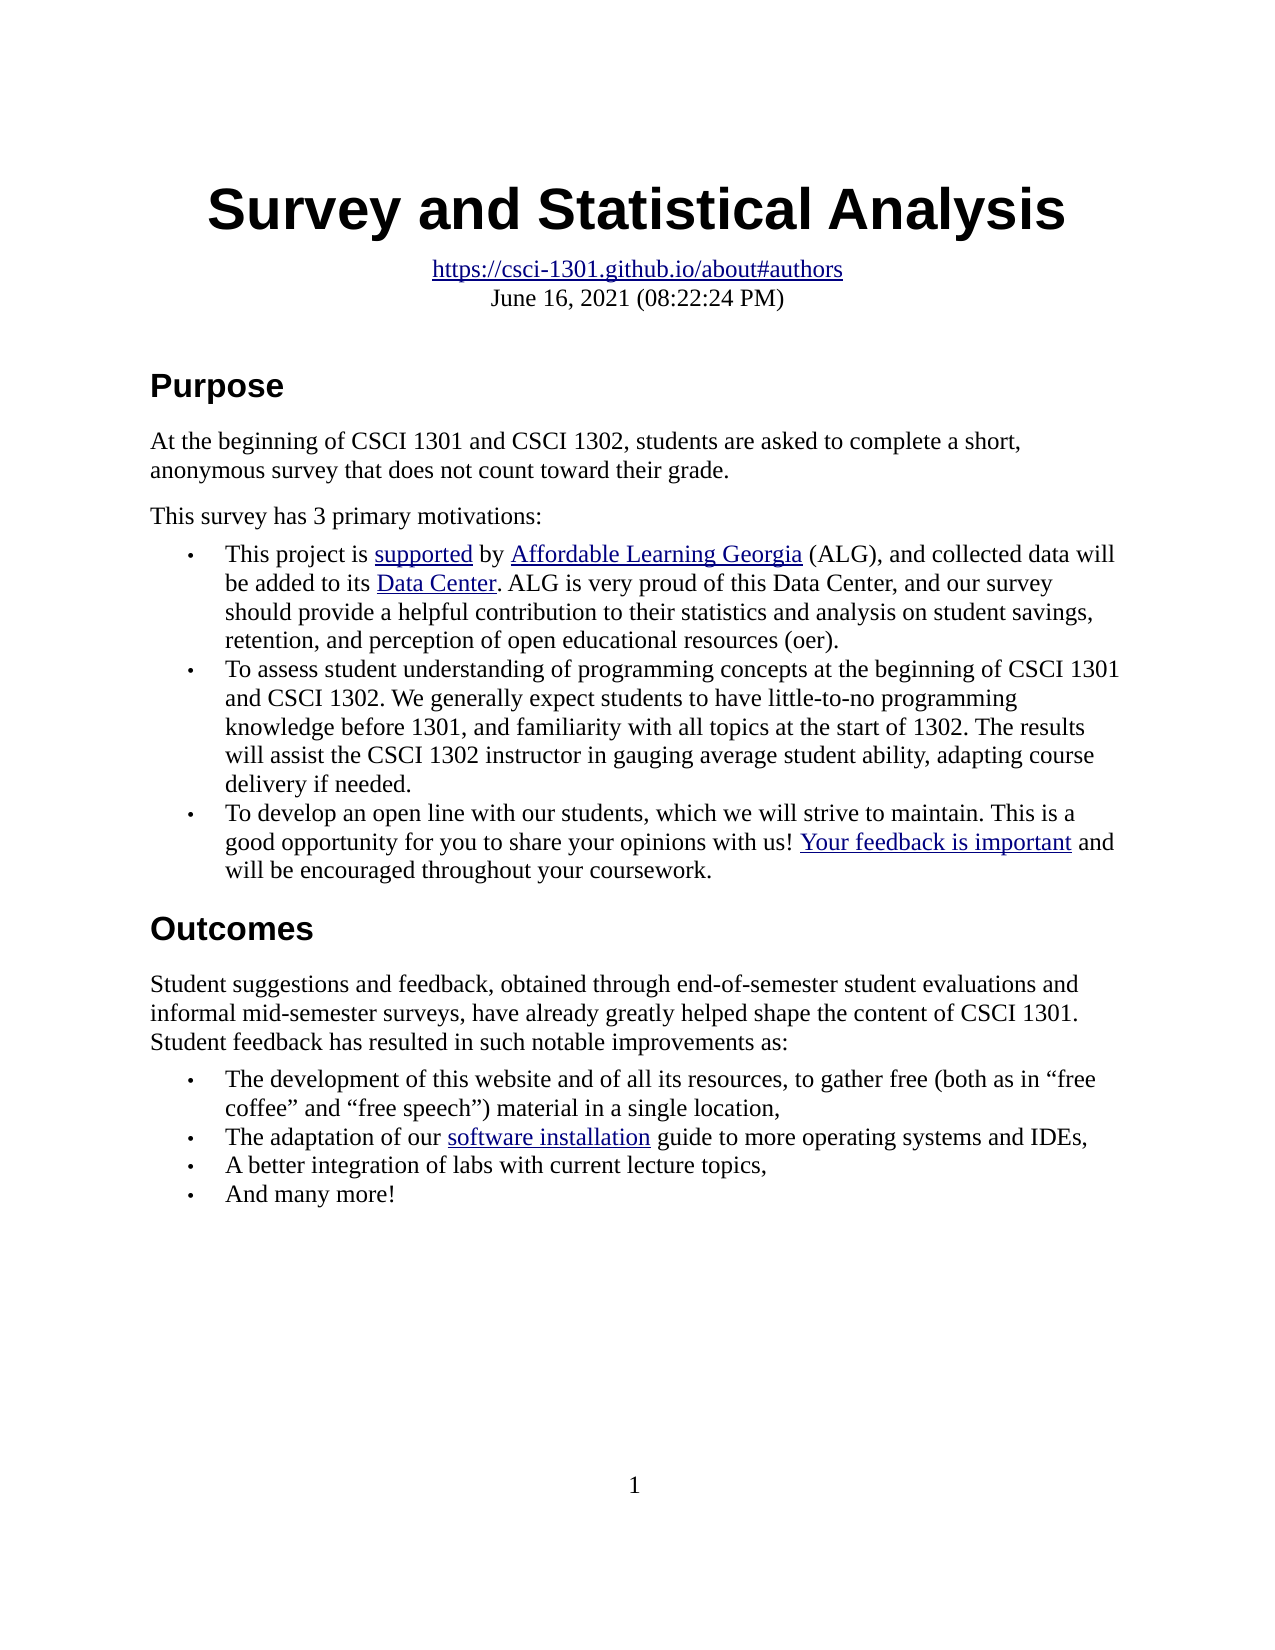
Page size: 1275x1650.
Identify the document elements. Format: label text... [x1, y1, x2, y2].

title Survey and Statistical Analysis [150, 175, 1125, 242]
text Student suggestions and feedback, obtained through end-of-semester student evaluations and informal mid-semester surveys, have already greatly helped shape the content of CSCI 1301. Student feedback has resulted in such notable improvements as: [150, 969, 1125, 1055]
text https://csci-1301.github.io/about#authors [150, 254, 1125, 283]
text This survey has 3 primary motivations: [150, 501, 1125, 530]
text At the beginning of CSCI 1301 and CSCI 1302, students are asked to complete a short, anonymous survey that does not count toward their grade. [150, 426, 1125, 483]
list And many more! [187, 1179, 1125, 1208]
subtitle Purpose [150, 366, 1125, 404]
list To assess student understanding of programming concepts at the beginning of CSCI 1301 and CSCI 1302. We generally expect students to have little-to-no programming knowledge before 1301, and familiarity with all topics at the start of 1302. The results will assist the CSCI 1302 instructor in gauging average student ability, adapting course delivery if needed. [187, 654, 1125, 798]
list The development of this website and of all its resources, to gather free (both as in “free coffee” and “free speech”) material in a single location, [187, 1064, 1125, 1122]
subtitle Outcomes [150, 909, 1125, 948]
list To develop an open line with our students, which we will strive to maintain. This is a good opportunity for you to share your opinions with us! Your feedback is important and will be encouraged throughout your coursework. [187, 798, 1125, 884]
list A better integration of labs with current lecture topics, [187, 1151, 1125, 1179]
text June 16, 2021 (08:22:24 PM) [150, 283, 1125, 312]
list This project is supported by Affordable Learning Georgia (ALG), and collected data will be added to its Data Center. ALG is very proud of this Data Center, and our survey should provide a helpful contribution to their statistics and analysis on student savings, retention, and perception of open educational resources (oer). [187, 539, 1125, 654]
list The adaptation of our software installation guide to more operating systems and IDEs, [187, 1122, 1125, 1151]
